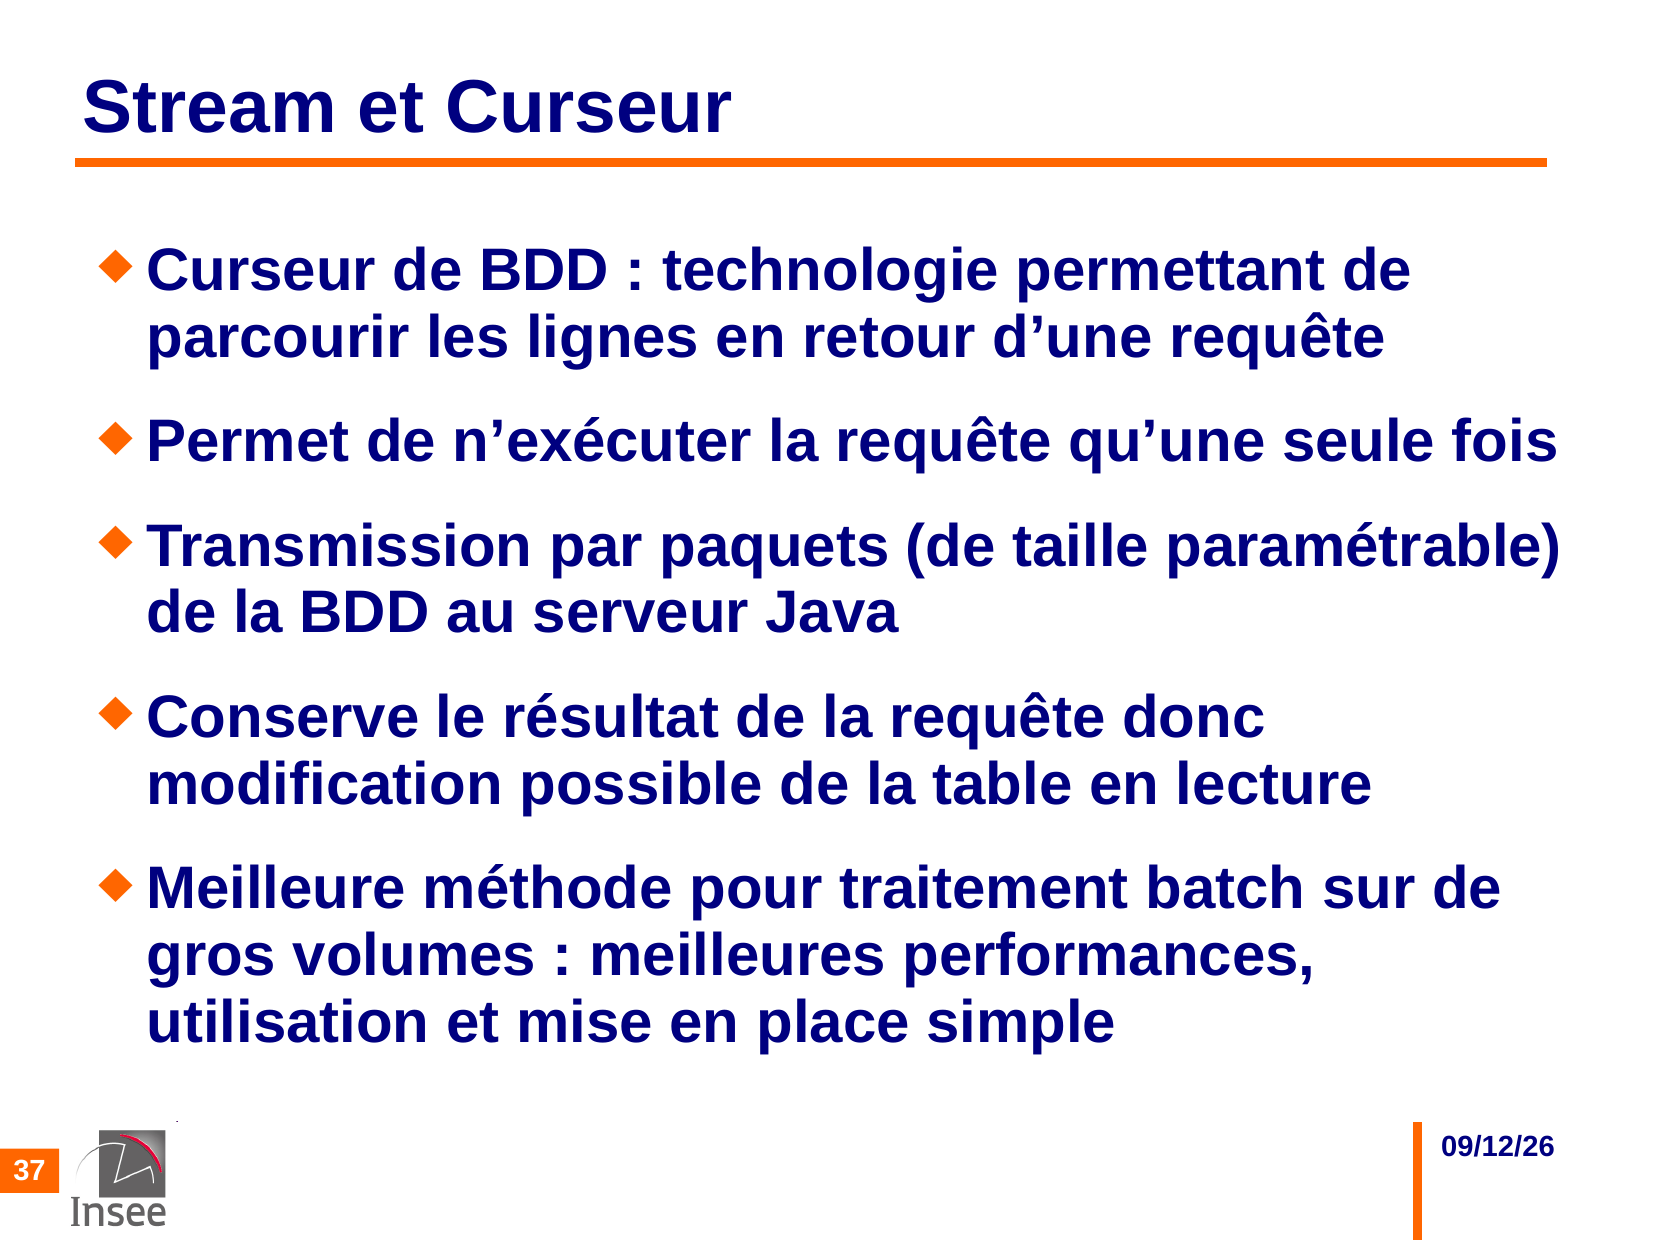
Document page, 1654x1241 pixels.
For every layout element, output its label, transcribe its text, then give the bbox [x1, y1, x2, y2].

list Curseur de BDD : technologie permettant de parcourir les lignes en retour d’une requête Permet de n’exécuter la requête qu’une seule fois Transmission par paquets (de taille paramétrable) de la BDD au serveur Java Conserve le résultat de la requête donc modification possible de la table en lecture Meilleure méthode pour traitement batch sur de gros volumes : meilleures performances, utilisation et mise en place simple [82, 236, 1571, 1075]
title Stream et Curseur [82, 49, 1619, 163]
picture [62, 1121, 178, 1241]
